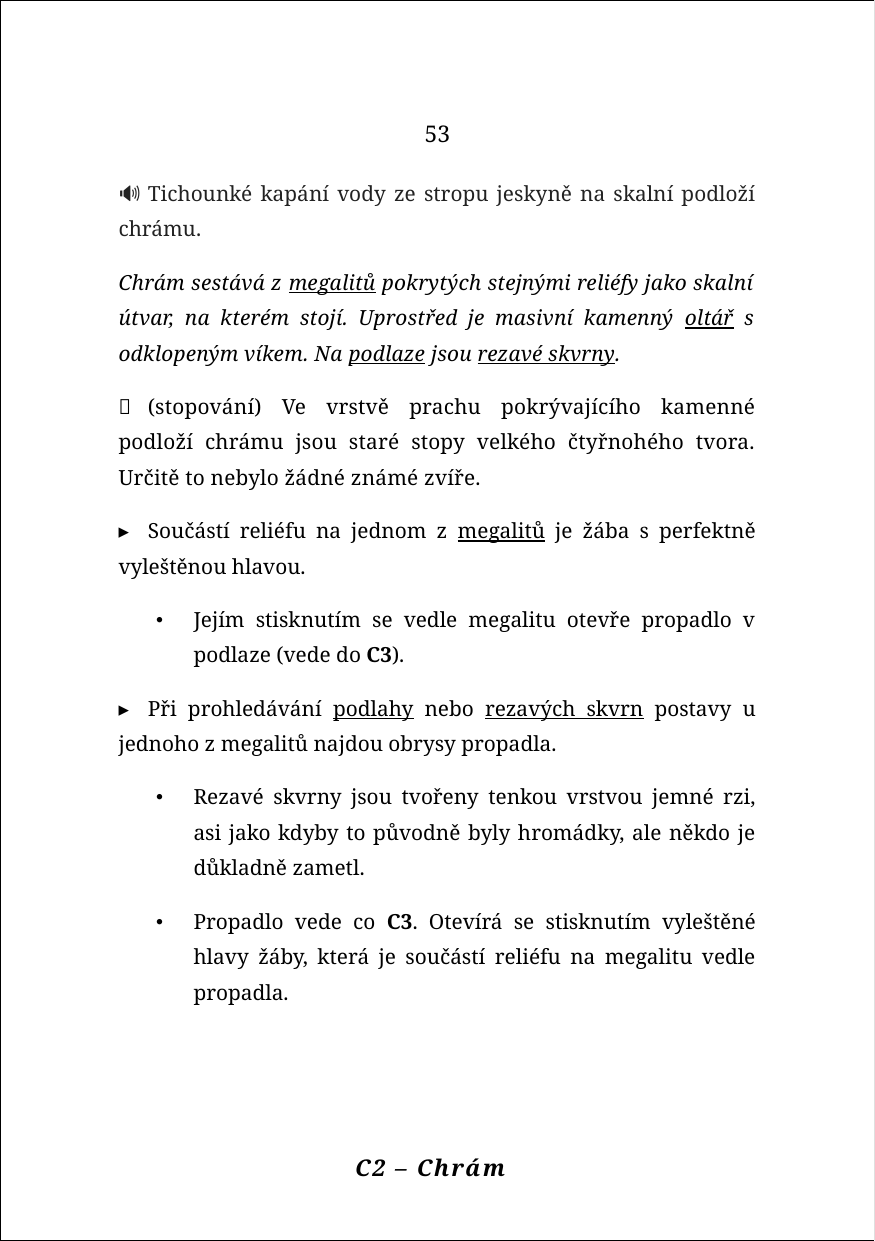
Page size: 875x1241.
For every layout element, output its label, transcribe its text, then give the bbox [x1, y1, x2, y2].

list Propadlo vede co C3. Otevírá se stisknutím vyleštěné hlavy žáby, která je součástí reliéfu na megalitu vedle propadla. [156, 907, 756, 1006]
text 🔊 Tichounké kapání vody ze stropu jeskyně na skalní podloží chrámu. [118, 179, 756, 243]
text 👣 (stopování) Ve vrstvě prachu pokrývajícího kamenné podloží chrámu jsou staré stopy velkého čtyřnohého tvora. Určitě to nebylo žádné známé zvíře. [118, 392, 756, 491]
text ▸ Při prohledávání podlahy nebo rezavých skvrn postavy u jednoho z megalitů najdou obrysy propadla. [118, 694, 756, 758]
list Rezavé skvrny jsou tvořeny tenkou vrstvou jemné rzi, asi jako kdyby to původně byly hromádky, ale někdo je důkladně zametl. [156, 782, 756, 882]
list Jejím stisknutím se vedle megalitu otevře propadlo v podlaze (vede do C3). [156, 605, 756, 669]
text Chrám sestává z megalitů pokrytých stejnými reliéfy jako skalní útvar, na kterém stojí. Uprostřed je masivní kamenný oltář s odklopeným víkem. Na podlaze jsou rezavé skvrny. [118, 268, 756, 367]
text ▸ Součástí reliéfu na jednom z megalitů je žába s perfektně vyleštěnou hlavou. [118, 516, 756, 580]
